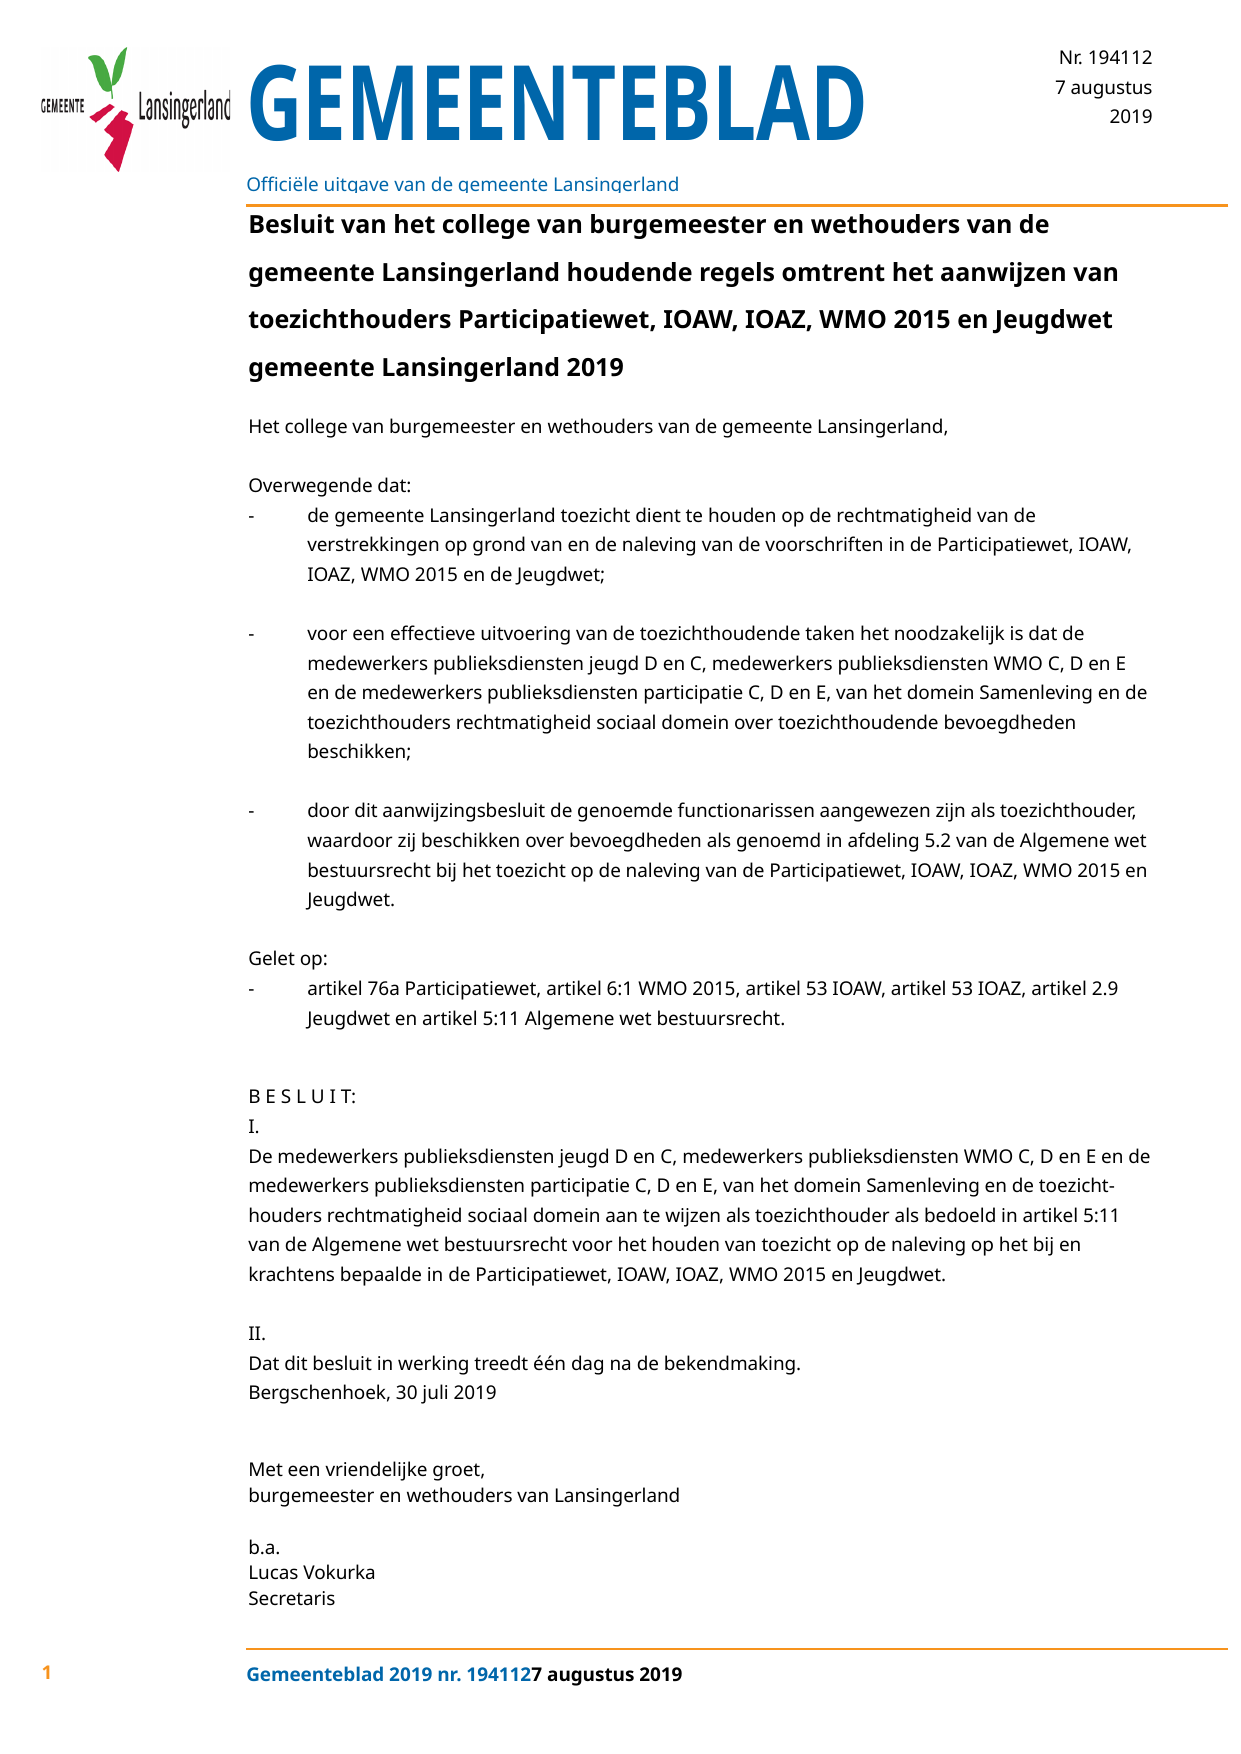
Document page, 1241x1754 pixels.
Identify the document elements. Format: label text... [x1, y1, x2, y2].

text II. [248, 1320, 1152, 1346]
text B E S L U I T: [248, 1084, 1152, 1109]
text b.a. [248, 1534, 1152, 1559]
text Lucas Vokurka [248, 1559, 1152, 1585]
text Secretaris [248, 1585, 1152, 1611]
list voor een effectieve uitvoering van de toezichthoudende taken het noodzakelijk is dat de medewerkers publieksdiensten jeugd D en C, medewerkers publieksdiensten WMO C, D en E en de medewerkers publieksdiensten participatie C, D en E, van het domein Samenleving en de toezichthouders rechtmatigheid sociaal domein over toezichthoudende bevoegdheden beschikken; [248, 620, 1152, 764]
list door dit aanwijzingsbesluit de genoemde functionarissen aangewezen zijn als toezichthouder, waardoor zij beschikken over bevoegdheden als genoemd in afdeling 5.2 van de Algemene wet bestuursrecht bij het toezicht op de naleving van de Participatiewet, IOAW, IOAZ, WMO 2015 en Jeugdwet. [248, 798, 1152, 912]
text De medewerkers publieksdiensten jeugd D en C, medewerkers publieksdiensten WMO C, D en E en de medewerkers publieksdiensten participatie C, D en E, van het domein Samenleving en de toezicht-houders rechtmatigheid sociaal domein aan te wijzen als toezichthouder als bedoeld in artikel 5:11 van de Algemene wet bestuursrecht voor het houden van toezicht op de naleving op het bij en krachtens bepaalde in de Participatiewet, IOAW, IOAZ, WMO 2015 en Jeugdwet. [248, 1143, 1152, 1287]
list artikel 76a Participatiewet, artikel 6:1 WMO 2015, artikel 53 IOAW, artikel 53 IOAZ, artikel 2.9 Jeugdwet en artikel 5:11 Algemene wet bestuursrecht. [248, 975, 1152, 1031]
text Overwegende dat: [248, 472, 1152, 498]
text Met een vriendelijke groet, [248, 1457, 1152, 1482]
text burgemeester en wethouders van Lansingerland [248, 1482, 1152, 1508]
text Besluit van het college van burgemeester en wethouders van de gemeente Lansingerland houdende regels omtrent het aanwijzen van toezichthouders Participatiewet, IOAW, IOAZ, WMO 2015 en Jeugdwet gemeente Lansingerland 2019 [248, 207, 1152, 384]
text Gelet op: [248, 946, 1152, 971]
text I. [248, 1113, 1152, 1139]
text Dat dit besluit in werking treedt één dag na de bekendmaking. [248, 1350, 1152, 1376]
list de gemeente Lansingerland toezicht dient te houden op de rechtmatigheid van de verstrekkingen op grond van en de naleving van de voorschriften in de Participatiewet, IOAW, IOAZ, WMO 2015 en de Jeugdwet; [248, 502, 1152, 587]
text Bergschenhoek, 30 juli 2019 [248, 1379, 1152, 1405]
picture [41, 47, 231, 172]
text Het college van burgemeester en wethouders van de gemeente Lansingerland, [248, 413, 1152, 439]
